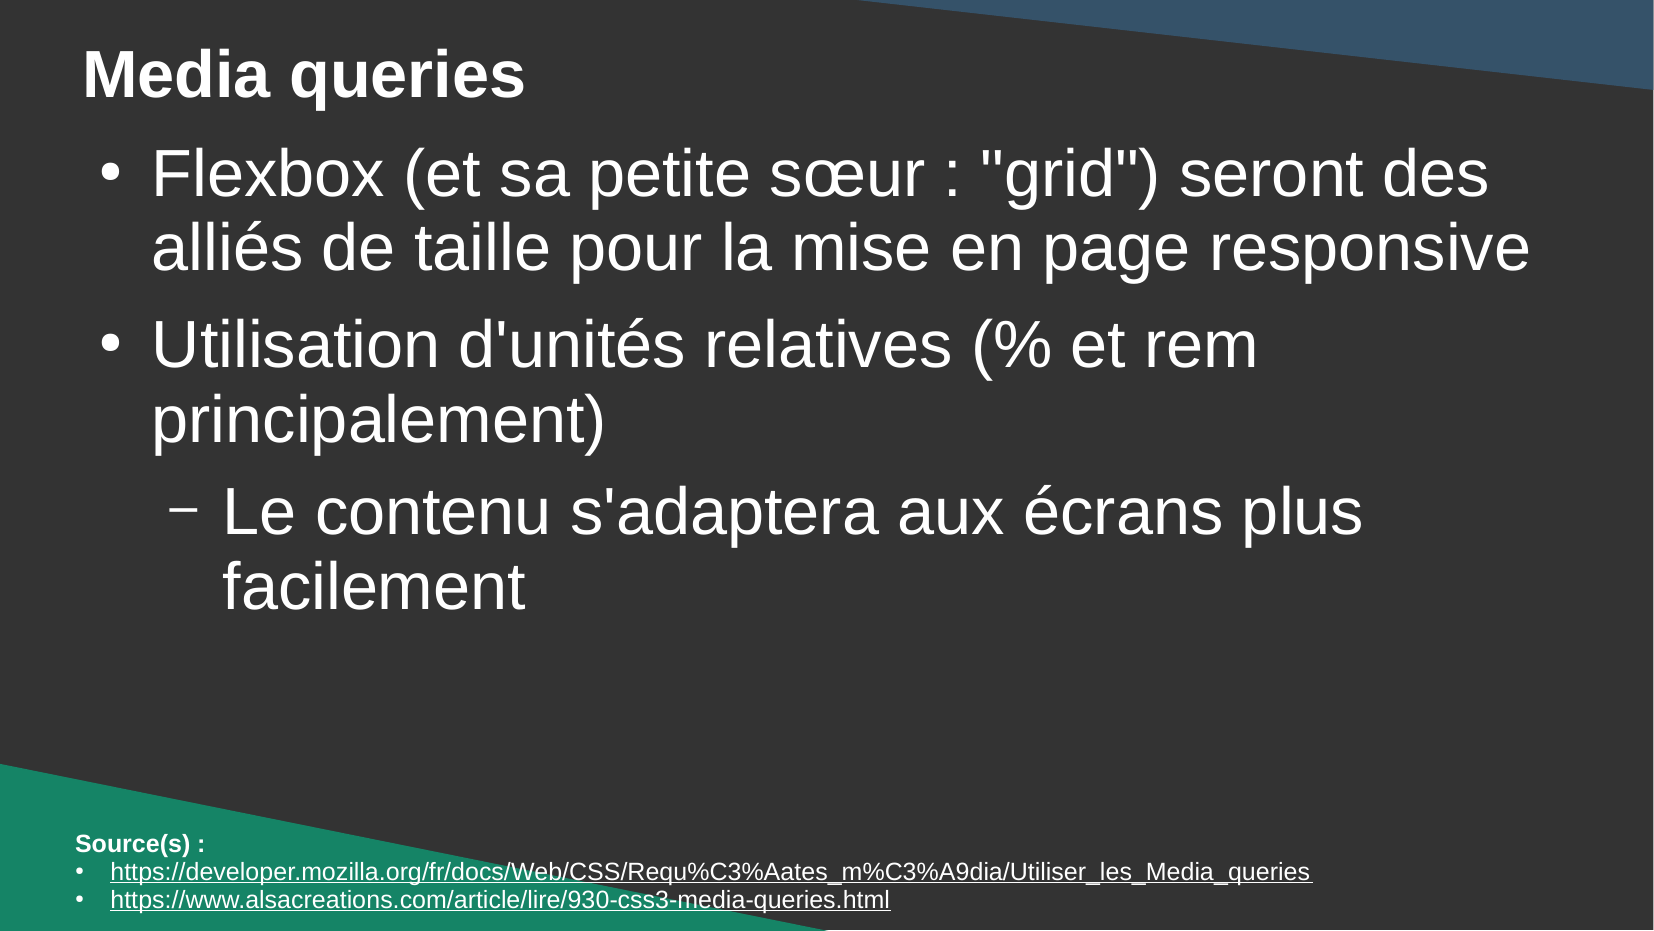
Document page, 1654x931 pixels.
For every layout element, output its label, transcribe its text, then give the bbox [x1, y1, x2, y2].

text_box Source(s) : https://developer.mozilla.org/fr/docs/Web/CSS/Requ%C3%Aates_m%C3%A9dia/Utiliser_les_Media_queries https://www.alsacreations.com/article/lire/930-css3-media-queries.html [60, 822, 1546, 931]
list Flexbox (et sa petite sœur : "grid") seront des alliés de taille pour la mise en page responsive Utilisation d'unités relatives (% et rem principalement) Le contenu s'adaptera aux écrans plus facilement [80, 135, 1605, 765]
text_box [856, 0, 1654, 91]
text_box [0, 763, 289, 931]
title Media queries [82, 37, 1276, 122]
